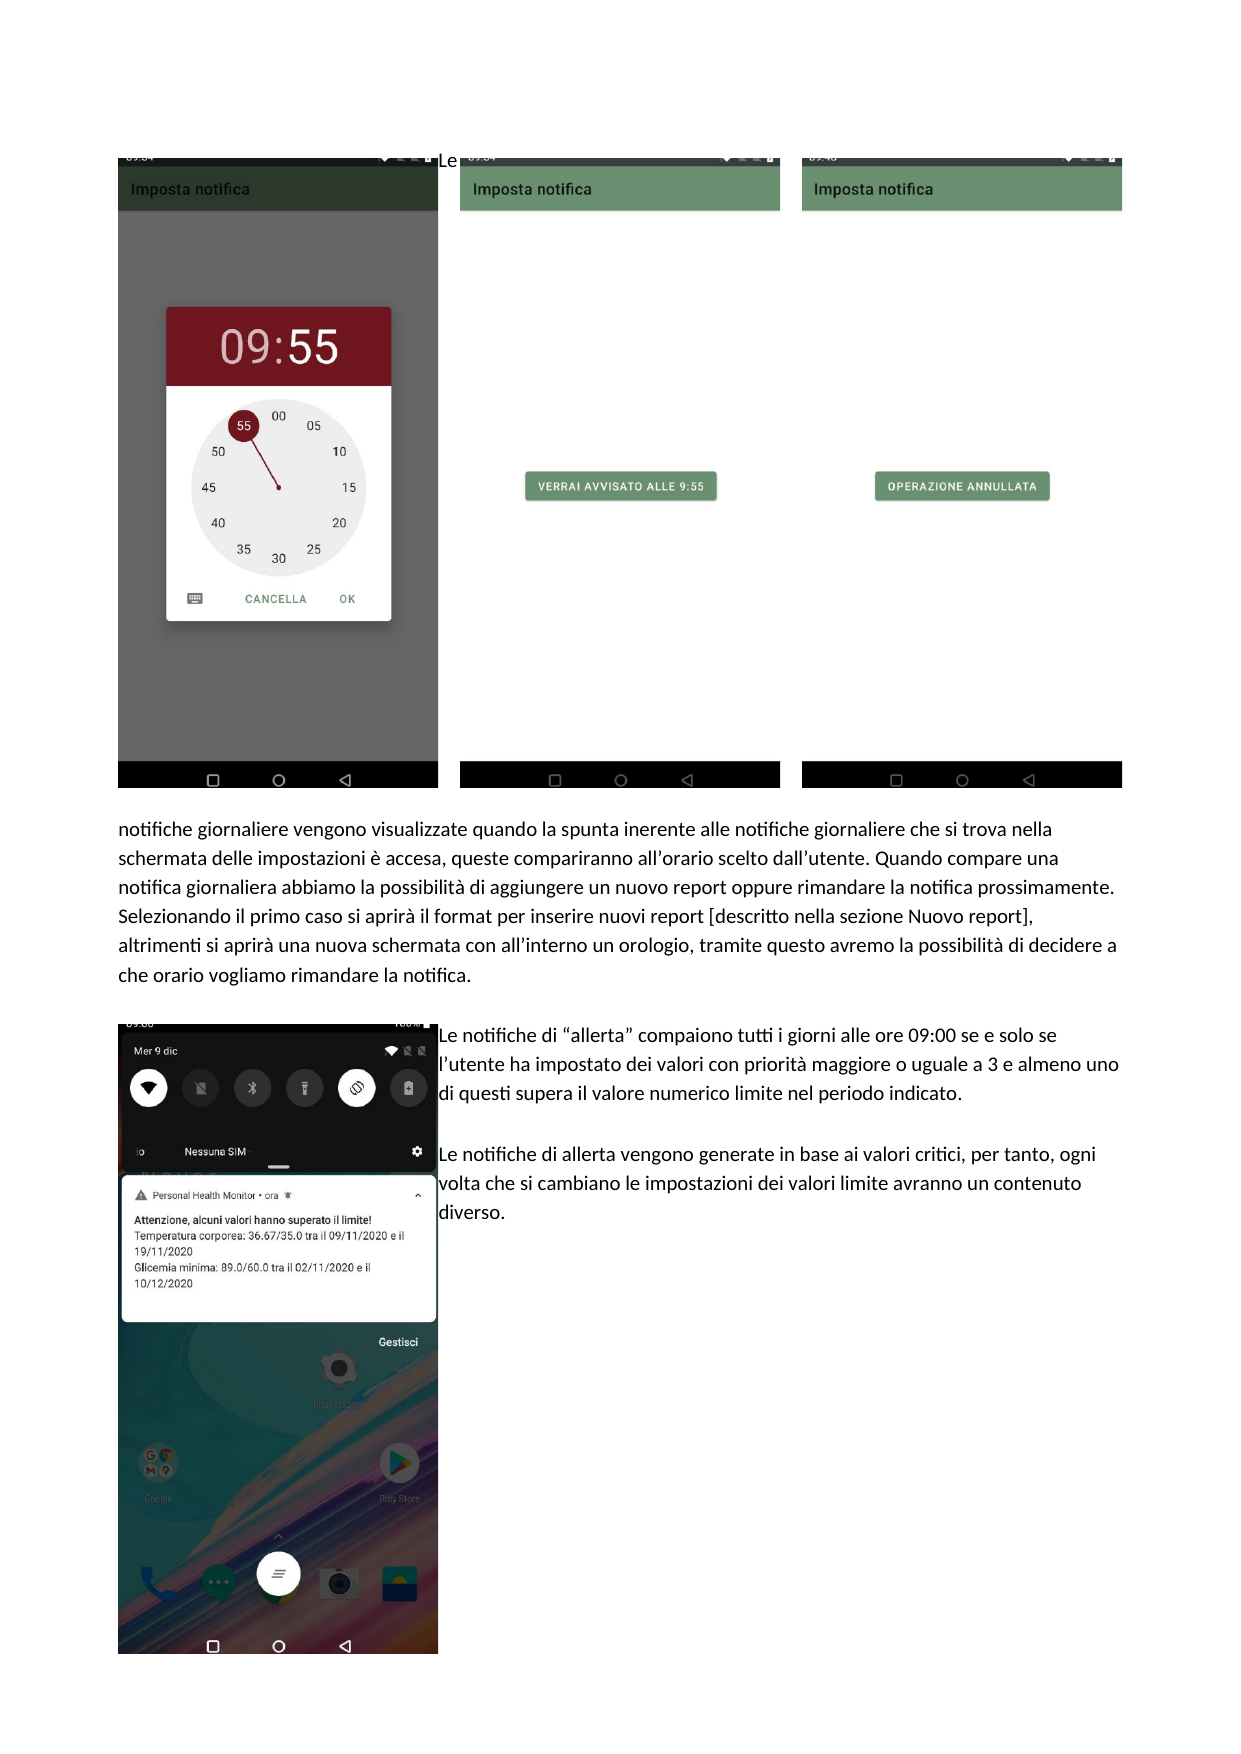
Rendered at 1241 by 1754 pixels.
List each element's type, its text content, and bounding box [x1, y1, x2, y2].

text Le notifiche di allerta vengono generate in base ai valori critici, per tanto, ogni volta che si cambiano le impostazioni dei valori limite avranno un contenuto diverso. [439, 1141, 1122, 1225]
text Le notifiche di “allerta” compaiono tutti i giorni alle ore 09:00 se e solo se l’utente ha impostato dei valori con priorità maggiore o uguale a 3 e almeno uno di questi supera il valore numerico limite nel periodo indicato. [118, 1022, 1122, 1106]
text Le notifiche giornaliere vengono visualizzate quando la spunta inerente alle notifiche giornaliere che si trova nella schermata delle impostazioni è accesa, queste compariranno all’orario scelto dall’utente. Quando compare una notifica giornaliera abbiamo la possibilità di aggiungere un nuovo report oppure rimandare la notifica prossimamente. Selezionando il primo caso si aprirà il format per inserire nuovi report [descritto nella sezione Nuovo report], altrimenti si aprirà una nuova schermata con all’interno un orologio, tramite questo avremo la possibilità di decidere a che orario vogliamo rimandare la notifica. [118, 148, 1122, 987]
